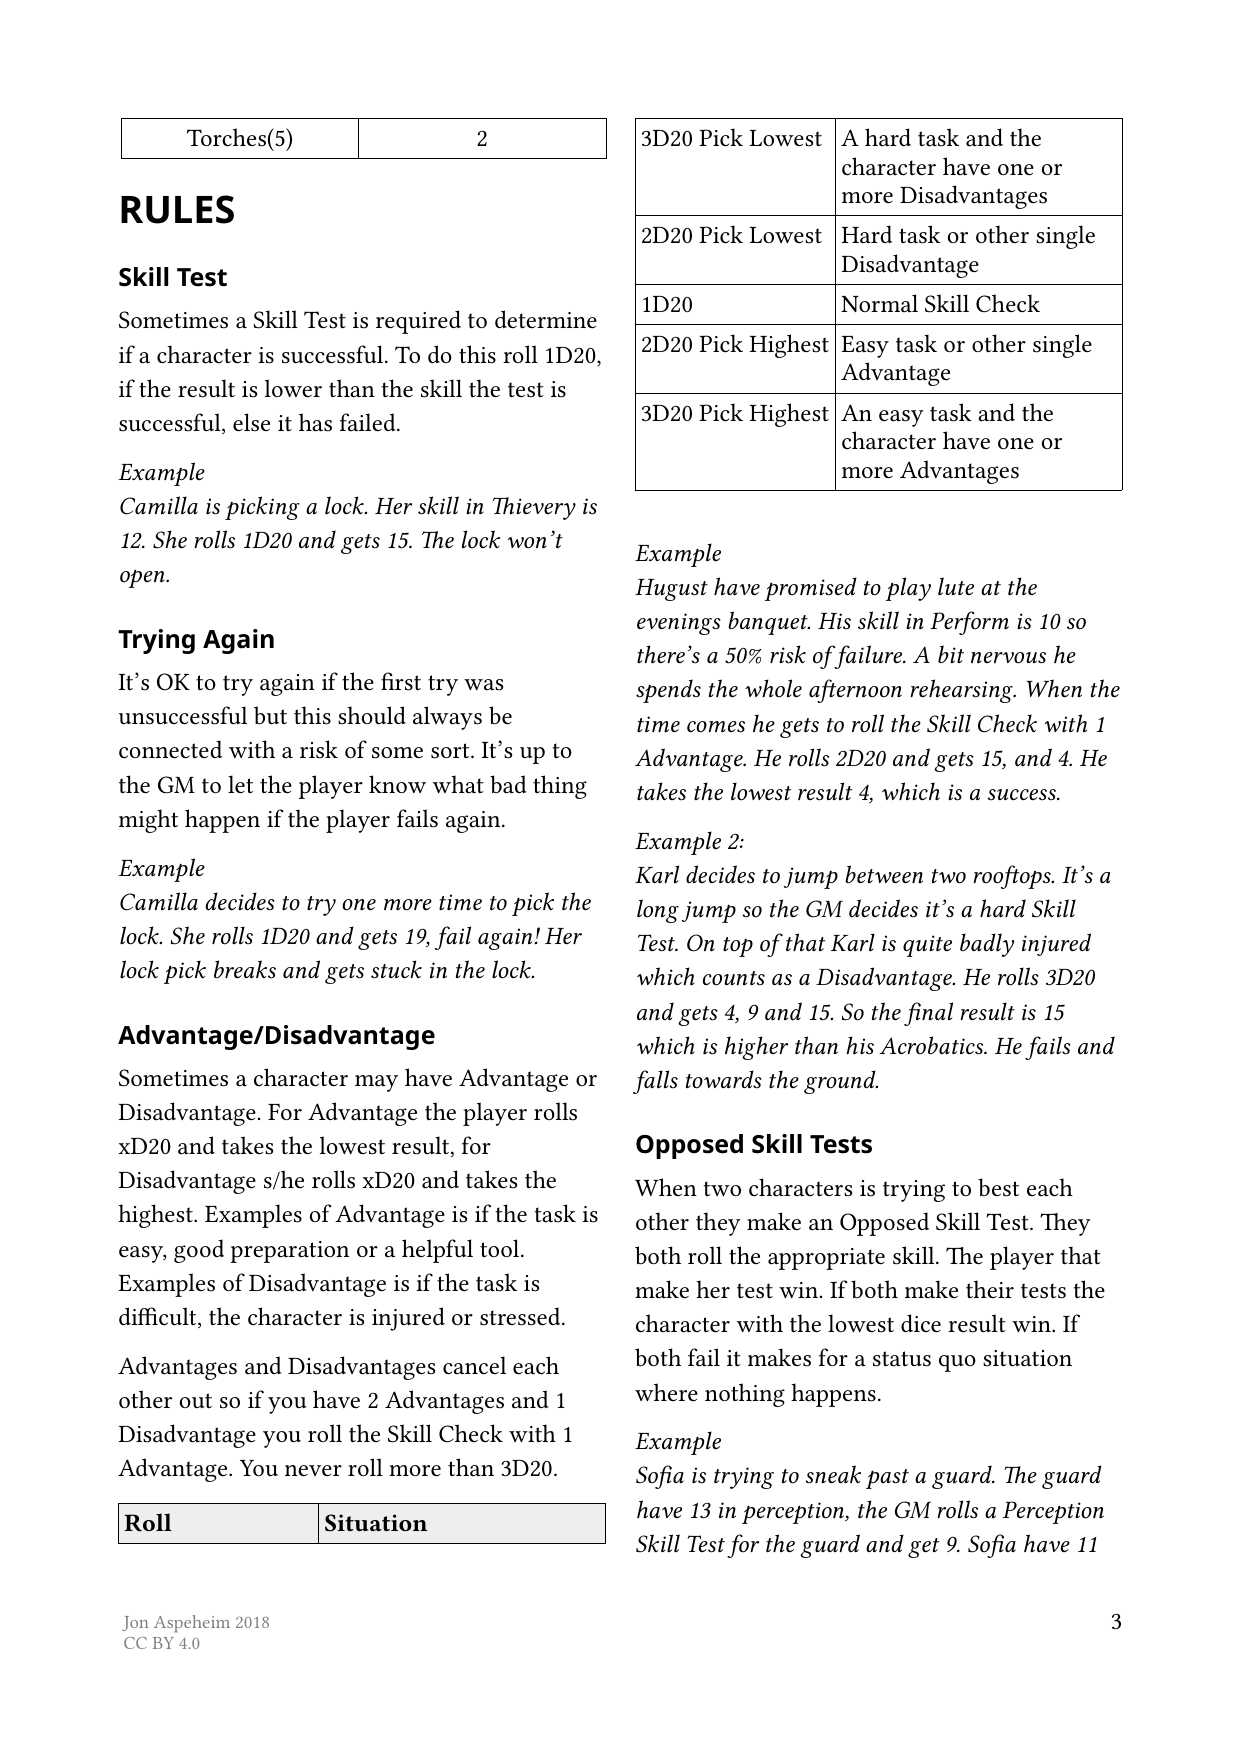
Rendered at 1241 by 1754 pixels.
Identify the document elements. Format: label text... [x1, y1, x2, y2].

subtitle Trying Again [118, 622, 605, 656]
table_header Situation [319, 1504, 605, 1543]
subtitle Opposed Skill Tests [635, 1127, 1122, 1161]
table_cell Easy task or other single Advantage [836, 325, 1122, 393]
table_cell 2D20 Pick Highest [636, 325, 835, 393]
table_cell Hard task or other single Disadvantage [836, 216, 1122, 284]
text Sometimes a character may have Advantage or Disadvantage. For Advantage the player rolls xD20 and takes the lowest result, for Disadvantage s/he rolls xD20 and takes the highest. Examples of Advantage is if the task is easy, good preparation or a helpful tool. Examples of Disadvantage is if the task is difficult, the character is injured or stressed. [118, 1064, 605, 1332]
text Example Sofia is trying to sneak past a guard. The guard have 13 in perception, the GM rolls a Perception Skill Test for the guard and get 9. Sofia have 11 [635, 1427, 1122, 1558]
text It’s OK to try again if the first try was unsuccessful but this should always be connected with a risk of some sort. It’s up to the GM to let the player know what bad thing might happen if the player fails again. [118, 668, 605, 833]
table_cell 2 [359, 119, 606, 158]
table_cell An easy task and the character have one or more Advantages [836, 394, 1122, 490]
table_header Roll [119, 1504, 318, 1543]
table_cell Normal Skill Check [836, 285, 1122, 324]
text Sometimes a Skill Test is required to determine if a character is successful. To do this roll 1D20, if the result is lower than the skill the test is successful, else it has failed. [118, 307, 605, 438]
text When two characters is trying to best each other they make an Opposed Skill Test. They both roll the appropriate skill. The player that make her test win. If both make their tests the character with the lowest dice result win. If both fail it makes for a status quo situation where nothing happens. [635, 1174, 1122, 1407]
table_cell A hard task and the character have one or more Disadvantages [836, 119, 1122, 215]
table_cell 2D20 Pick Lowest [636, 216, 835, 284]
text Example 2: Karl decides to jump between two rooftops. It’s a long jump so the GM decides it’s a hard Skill Test. On top of that Karl is quite badly injured which counts as a Disadvantage. He rolls 3D20 and gets 4, 9 and 15. So the final result is 15 which is higher than his Acrobatics. He fails and falls towards the ground. [635, 827, 1122, 1094]
table_cell Torches(5) [122, 119, 358, 158]
table_cell 3D20 Pick Highest [636, 394, 835, 490]
table_cell 3D20 Pick Lowest [636, 119, 835, 215]
subtitle Advantage/Disadvantage [118, 1017, 605, 1051]
text Example Camilla decides to try one more time to pick the lock. She rolls 1D20 and gets 19, fail again! Her lock pick breaks and gets stuck in the lock. [118, 853, 605, 984]
subtitle Skill Test [118, 260, 605, 294]
subtitle RULES [118, 183, 605, 235]
table_cell 1D20 [636, 285, 835, 324]
text Example Hugust have promised to play lute at the evenings banquet. His skill in Perform is 10 so there’s a 50% risk of failure. A bit nervous he spends the whole afternoon rehearsing. When the time comes he gets to roll the Skill Check with 1 Advantage. He rolls 2D20 and gets 15, and 4. He takes the lowest result 4, which is a success. [635, 539, 1122, 806]
text Example Camilla is picking a lock. Her skill in Thievery is 12. She rolls 1D20 and gets 15. The lock won’t open. [118, 458, 605, 589]
text Advantages and Disadvantages cancel each other out so if you have 2 Advantages and 1 Disadvantage you roll the Skill Check with 1 Advantage. You never roll more than 3D20. [118, 1352, 605, 1483]
